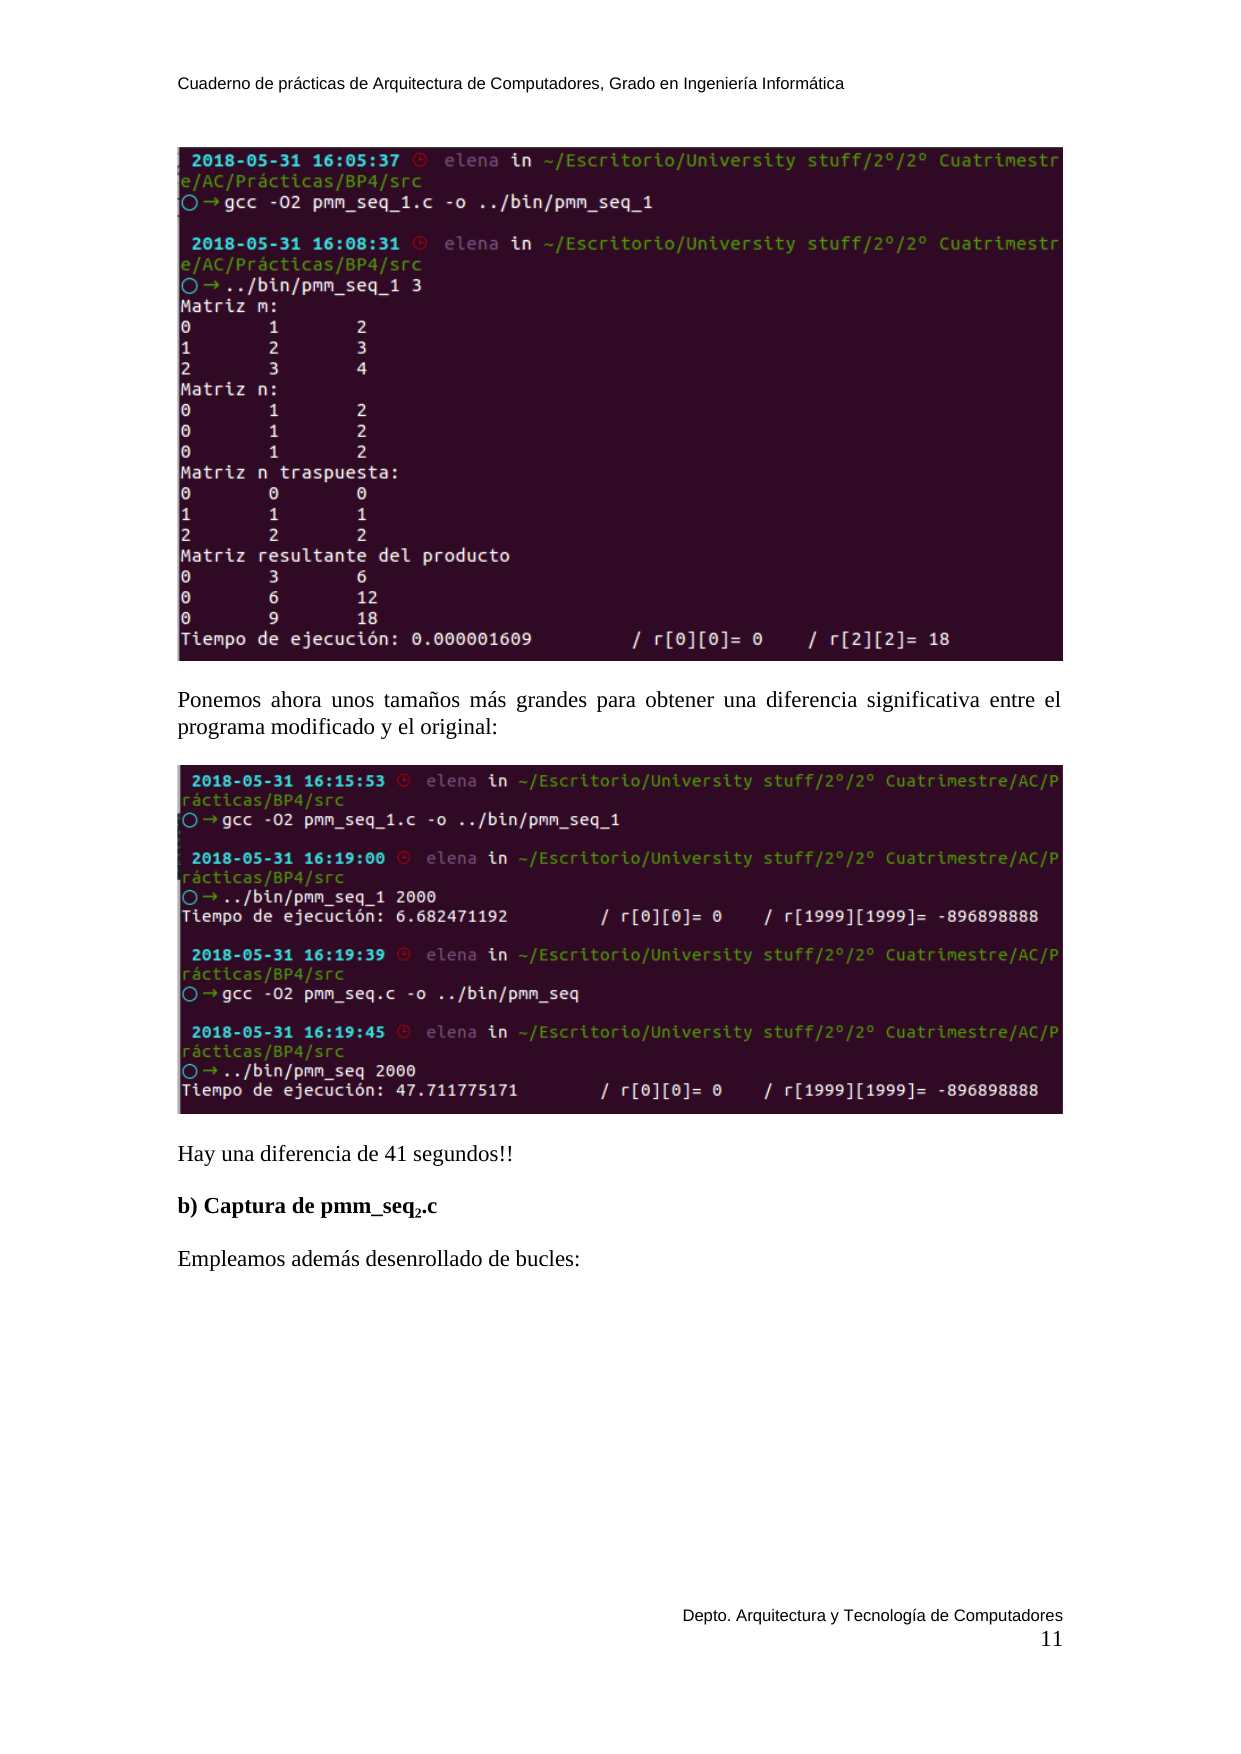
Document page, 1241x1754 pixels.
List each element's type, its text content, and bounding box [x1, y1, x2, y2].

text Hay una diferencia de 41 segundos!! [177, 1139, 1063, 1166]
picture [177, 765, 1063, 1114]
text Empleamos además desenrollado de bucles: [177, 1245, 1063, 1271]
text Ponemos ahora unos tamaños más grandes para obtener una diferencia significativa entre el programa modificado y el original: [177, 686, 1063, 739]
picture [177, 147, 1063, 661]
text b) Captura de pmm_seq₂.c [177, 1192, 1063, 1219]
